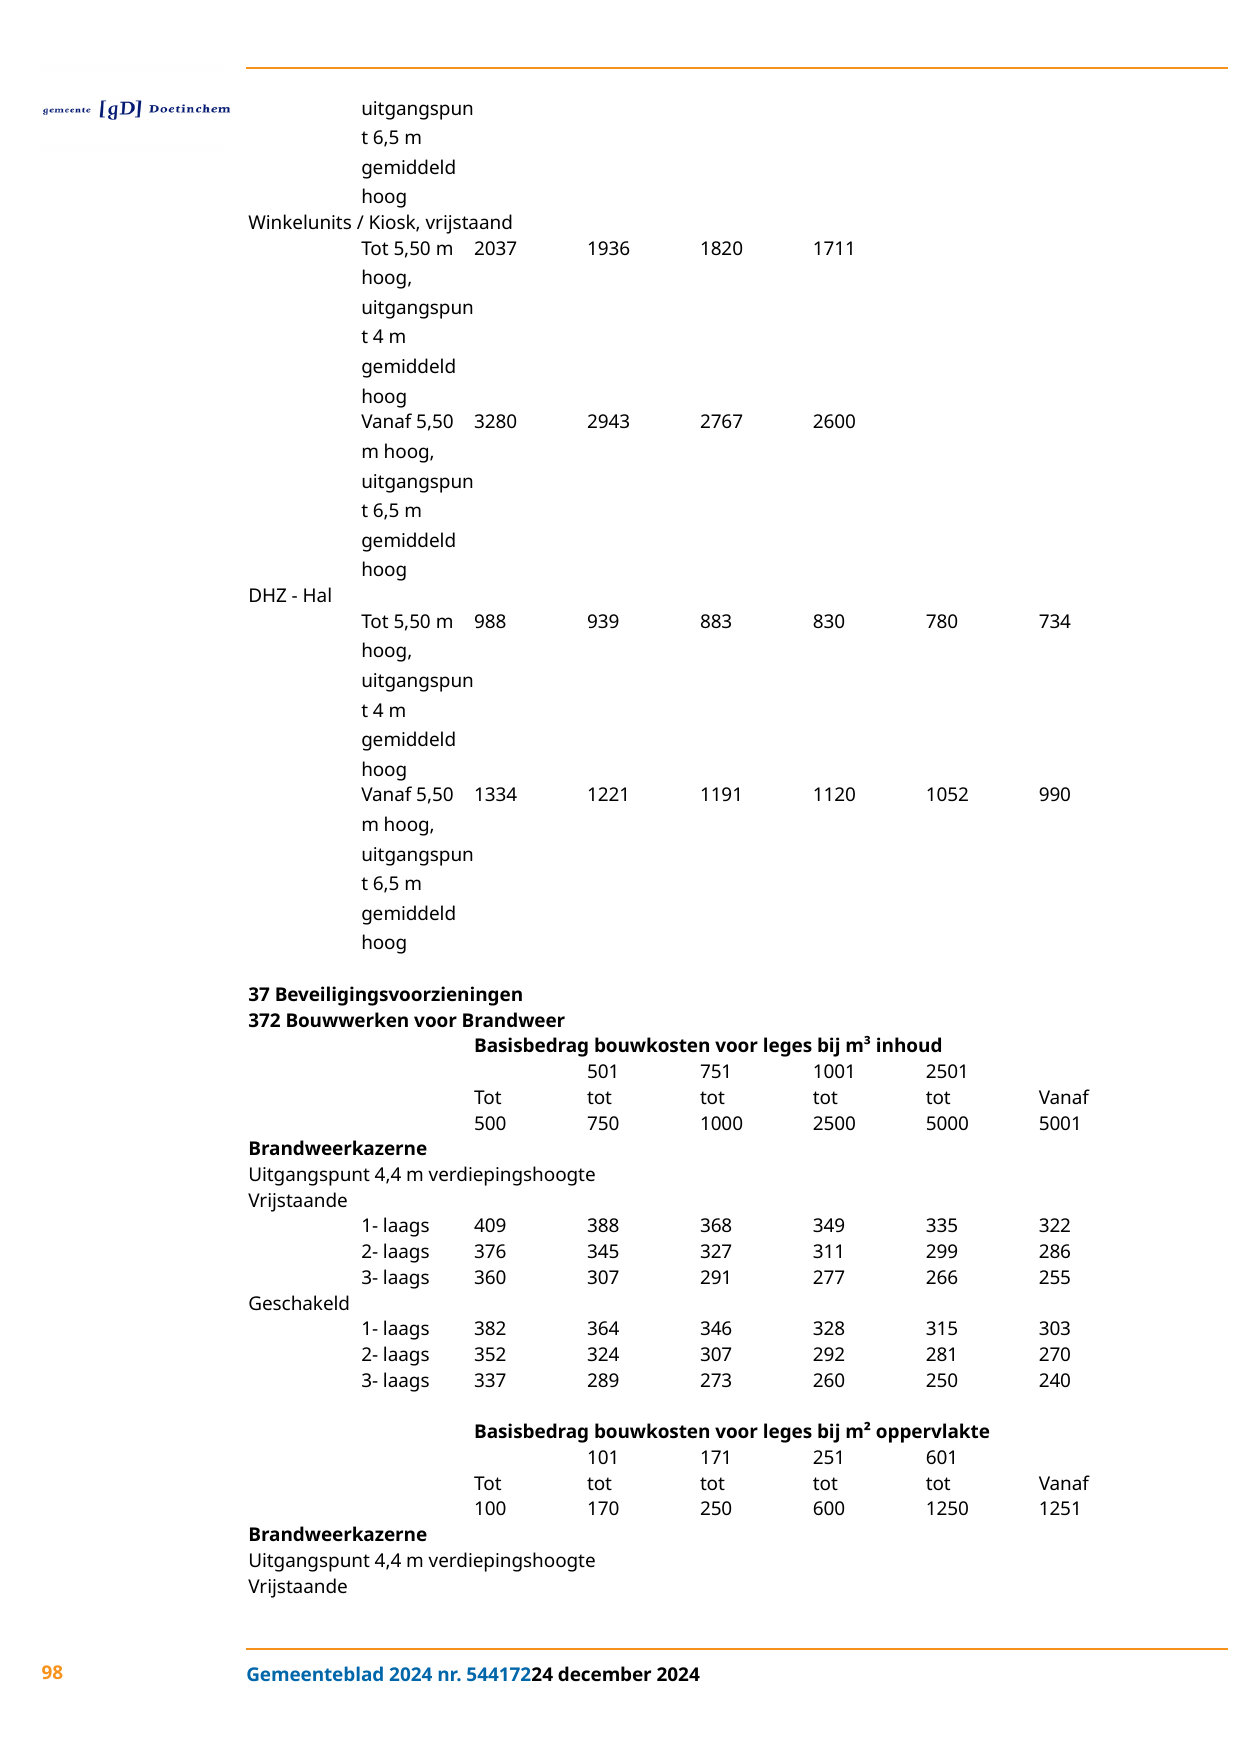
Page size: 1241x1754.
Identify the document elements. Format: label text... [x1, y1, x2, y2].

table_cell tot [926, 1470, 1038, 1496]
table_cell [248, 1444, 361, 1470]
table_cell Winkelunits / Kiosk, vrijstaand [248, 209, 587, 235]
table_cell [474, 95, 587, 209]
table_cell 270 [1039, 1341, 1152, 1367]
table_cell 382 [474, 1316, 587, 1341]
table_cell 2943 [587, 409, 700, 582]
table_cell Vanaf [1039, 1084, 1152, 1110]
table_cell 2767 [700, 409, 813, 582]
table_cell [813, 1521, 926, 1547]
table_cell [813, 582, 926, 608]
table_cell Basisbedrag bouwkosten voor leges bij m² oppervlakte [474, 1419, 1152, 1444]
table_cell [587, 1187, 700, 1213]
table_cell [248, 1110, 361, 1135]
table_cell 750 [587, 1110, 700, 1135]
table_cell tot [587, 1470, 700, 1496]
table_cell 1250 [926, 1496, 1038, 1521]
table_cell [700, 1007, 813, 1032]
table_cell [700, 981, 813, 1007]
table_cell 409 [474, 1213, 587, 1238]
table_cell [926, 1547, 1038, 1573]
table_cell Tot [474, 1470, 587, 1496]
picture [41, 47, 231, 172]
table_cell [926, 582, 1038, 608]
table_cell [587, 1573, 700, 1598]
table_cell [248, 235, 361, 409]
table_cell [926, 235, 1038, 409]
table_cell [926, 1573, 1038, 1598]
table_cell [926, 1521, 1038, 1547]
table_cell Brandweerkazerne [248, 1521, 474, 1547]
table_cell 345 [587, 1238, 700, 1264]
table_cell [700, 582, 813, 608]
table_cell [926, 1187, 1038, 1213]
table_cell 1001 [813, 1058, 926, 1084]
table_cell 322 [1039, 1213, 1152, 1238]
table_cell tot [813, 1470, 926, 1496]
table_cell [587, 582, 700, 608]
table_cell [1039, 1135, 1152, 1161]
table_cell 328 [813, 1316, 926, 1341]
table_cell Vrijstaande [248, 1573, 474, 1598]
table_cell 883 [700, 608, 813, 782]
table_cell 2600 [813, 409, 926, 582]
table_cell [1039, 1187, 1152, 1213]
table_cell Uitgangspunt 4,4 m verdiepingshoogte [248, 1161, 700, 1187]
table_cell 335 [926, 1213, 1038, 1238]
table_cell [813, 209, 926, 235]
table_cell [813, 95, 926, 209]
table_cell 988 [474, 608, 587, 782]
table_cell [700, 955, 813, 981]
table_cell Tot 5,50 m hoog, uitgangspunt 4 m gemiddeld hoog [361, 608, 474, 782]
table_cell 307 [587, 1264, 700, 1290]
table_cell 37 Beveiligingsvoorzieningen [248, 981, 587, 1007]
table_cell [248, 1367, 361, 1393]
table_cell 289 [587, 1367, 700, 1393]
table_cell 1334 [474, 782, 587, 955]
table_cell 368 [700, 1213, 813, 1238]
table_cell 266 [926, 1264, 1038, 1290]
table_cell 250 [700, 1496, 813, 1521]
table_cell [587, 1393, 700, 1418]
table_cell [361, 582, 474, 608]
table_cell [248, 1470, 361, 1496]
table_cell [700, 1135, 813, 1161]
table_cell tot [700, 1084, 813, 1110]
table_cell [813, 1161, 926, 1187]
table_cell 292 [813, 1341, 926, 1367]
table_cell Basisbedrag bouwkosten voor leges bij m³ inhoud [474, 1033, 1038, 1058]
table_cell [1039, 981, 1152, 1007]
table_cell [361, 1393, 474, 1418]
table_cell [700, 1521, 813, 1547]
table_cell [926, 209, 1038, 235]
table_cell [361, 1084, 474, 1110]
table_cell [248, 1213, 361, 1238]
table_cell [813, 955, 926, 981]
table_cell 337 [474, 1367, 587, 1393]
table_cell [926, 1007, 1038, 1032]
table_cell [587, 1521, 700, 1547]
table_cell [1039, 1058, 1152, 1084]
table_cell 372 Bouwwerken voor Brandweer [248, 1007, 700, 1032]
table_cell 260 [813, 1367, 926, 1393]
table_cell 990 [1039, 782, 1152, 955]
table_cell 601 [926, 1444, 1038, 1470]
table_cell 307 [700, 1341, 813, 1367]
table_cell 5001 [1039, 1110, 1152, 1135]
table_cell [248, 95, 361, 209]
table_cell [248, 1264, 361, 1290]
table_cell [1039, 1290, 1152, 1316]
table_cell [361, 1444, 474, 1470]
table_cell 255 [1039, 1264, 1152, 1290]
table_cell [1039, 409, 1152, 582]
table_cell 352 [474, 1341, 587, 1367]
table_cell 1221 [587, 782, 700, 955]
table_cell [587, 209, 700, 235]
table_cell 286 [1039, 1238, 1152, 1264]
table_cell [587, 955, 700, 981]
table_cell 240 [1039, 1367, 1152, 1393]
table_cell [700, 1393, 813, 1418]
table_cell [248, 409, 361, 582]
table_cell [1039, 1444, 1152, 1470]
table_cell [813, 1393, 926, 1418]
table_cell [361, 1058, 474, 1084]
table_cell 273 [700, 1367, 813, 1393]
table_cell [474, 1573, 587, 1598]
table_cell 281 [926, 1341, 1038, 1367]
table_cell [700, 1290, 813, 1316]
table_cell 376 [474, 1238, 587, 1264]
table_cell 734 [1039, 608, 1152, 782]
table_cell [587, 1290, 700, 1316]
table_cell 830 [813, 608, 926, 782]
table_cell [474, 1290, 587, 1316]
table_cell [1039, 1573, 1152, 1598]
table_cell 349 [813, 1213, 926, 1238]
table_cell [248, 955, 361, 981]
table_cell 364 [587, 1316, 700, 1341]
table_cell 1000 [700, 1110, 813, 1135]
table_cell 291 [700, 1264, 813, 1290]
table_cell 327 [700, 1238, 813, 1264]
table_cell 315 [926, 1316, 1038, 1341]
table_cell 1120 [813, 782, 926, 955]
table_cell [474, 1187, 587, 1213]
table_cell [926, 95, 1038, 209]
table_cell 324 [587, 1341, 700, 1367]
table_cell 360 [474, 1264, 587, 1290]
table_cell [1039, 1521, 1152, 1547]
table_cell [813, 981, 926, 1007]
table_cell [926, 1290, 1038, 1316]
table_cell 101 [587, 1444, 700, 1470]
table_cell [1039, 1547, 1152, 1573]
table_cell 250 [926, 1367, 1038, 1393]
table_cell [361, 1110, 474, 1135]
table_cell 1711 [813, 235, 926, 409]
table_cell [813, 1007, 926, 1032]
table_cell [1039, 1033, 1152, 1058]
table_cell [926, 1135, 1038, 1161]
table_cell 1052 [926, 782, 1038, 955]
table_cell 751 [700, 1058, 813, 1084]
table_cell [813, 1290, 926, 1316]
table_cell 100 [474, 1496, 587, 1521]
table_cell [248, 1084, 361, 1110]
table_cell Vanaf 5,50 m hoog, uitgangspunt 6,5 m gemiddeld hoog [361, 782, 474, 955]
table_cell 3- laags [361, 1264, 474, 1290]
table_cell [700, 1573, 813, 1598]
table_cell [813, 1187, 926, 1213]
table_cell [1039, 209, 1152, 235]
table_cell tot [587, 1084, 700, 1110]
table_cell [813, 1573, 926, 1598]
table_cell [474, 1058, 587, 1084]
table_cell 2- laags [361, 1238, 474, 1264]
table_cell [587, 95, 700, 209]
table_cell [926, 1393, 1038, 1418]
table_cell 1936 [587, 235, 700, 409]
table_cell 2037 [474, 235, 587, 409]
table_cell 1- laags [361, 1316, 474, 1341]
table_cell [248, 1496, 361, 1521]
table_cell [248, 1058, 361, 1084]
table_cell Geschakeld [248, 1290, 474, 1316]
table_cell [700, 1187, 813, 1213]
table_cell [361, 1419, 474, 1444]
table_cell 299 [926, 1238, 1038, 1264]
table_cell Tot 5,50 m hoog, uitgangspunt 4 m gemiddeld hoog [361, 235, 474, 409]
table_cell 501 [587, 1058, 700, 1084]
table_cell tot [813, 1084, 926, 1110]
table_cell [361, 1496, 474, 1521]
table_cell DHZ - Hal [248, 582, 361, 608]
table_cell 780 [926, 608, 1038, 782]
table_cell 1- laags [361, 1213, 474, 1238]
table_cell uitgangspunt 6,5 m gemiddeld hoog [361, 95, 474, 209]
table_cell [361, 1033, 474, 1058]
table_cell 939 [587, 608, 700, 782]
table_cell 500 [474, 1110, 587, 1135]
table_cell [361, 1470, 474, 1496]
table_cell 251 [813, 1444, 926, 1470]
table_cell [700, 95, 813, 209]
table_cell 346 [700, 1316, 813, 1341]
table_cell Tot [474, 1084, 587, 1110]
table_cell [1039, 955, 1152, 981]
table_cell [1039, 1007, 1152, 1032]
table_cell [248, 1316, 361, 1341]
table_cell [248, 782, 361, 955]
table_cell [1039, 582, 1152, 608]
table_cell [474, 1393, 587, 1418]
table_cell [248, 1419, 361, 1444]
table_cell 2- laags [361, 1341, 474, 1367]
table_cell [474, 582, 587, 608]
table_cell Uitgangspunt 4,4 m verdiepingshoogte [248, 1547, 700, 1573]
table_cell [813, 1135, 926, 1161]
table_cell [926, 409, 1038, 582]
table_cell [248, 1341, 361, 1367]
table_cell [926, 981, 1038, 1007]
table_cell [1039, 1161, 1152, 1187]
table_cell [1039, 1393, 1152, 1418]
table_cell 1820 [700, 235, 813, 409]
table_cell [248, 1033, 361, 1058]
table_cell tot [700, 1470, 813, 1496]
table_cell 600 [813, 1496, 926, 1521]
table_cell [926, 1161, 1038, 1187]
table_cell [926, 955, 1038, 981]
table_cell 388 [587, 1213, 700, 1238]
table_cell Vanaf 5,50 m hoog, uitgangspunt 6,5 m gemiddeld hoog [361, 409, 474, 582]
table_cell Vanaf [1039, 1470, 1152, 1496]
table_cell 2501 [926, 1058, 1038, 1084]
table_cell 303 [1039, 1316, 1152, 1341]
table_cell [1039, 95, 1152, 209]
table_cell 1251 [1039, 1496, 1152, 1521]
table_cell [248, 1393, 361, 1418]
table_cell 3- laags [361, 1367, 474, 1393]
table_cell [700, 1161, 813, 1187]
table_cell 170 [587, 1496, 700, 1521]
table_cell 171 [700, 1444, 813, 1470]
table_cell 3280 [474, 409, 587, 582]
table_cell [700, 209, 813, 235]
table_cell Vrijstaande [248, 1187, 474, 1213]
table_cell 2500 [813, 1110, 926, 1135]
table_cell [474, 955, 587, 981]
table_cell tot [926, 1084, 1038, 1110]
table_cell [248, 1238, 361, 1264]
table_cell [700, 1547, 813, 1573]
table_cell 1191 [700, 782, 813, 955]
table_cell Brandweerkazerne [248, 1135, 474, 1161]
table_cell [587, 981, 700, 1007]
table_cell 311 [813, 1238, 926, 1264]
table_cell [474, 1444, 587, 1470]
table_cell [248, 608, 361, 782]
table_cell [813, 1547, 926, 1573]
table_cell [474, 1521, 587, 1547]
table_cell [587, 1135, 700, 1161]
table_cell [361, 955, 474, 981]
table_cell [1039, 235, 1152, 409]
table_cell 277 [813, 1264, 926, 1290]
table_cell 5000 [926, 1110, 1038, 1135]
table_cell [474, 1135, 587, 1161]
